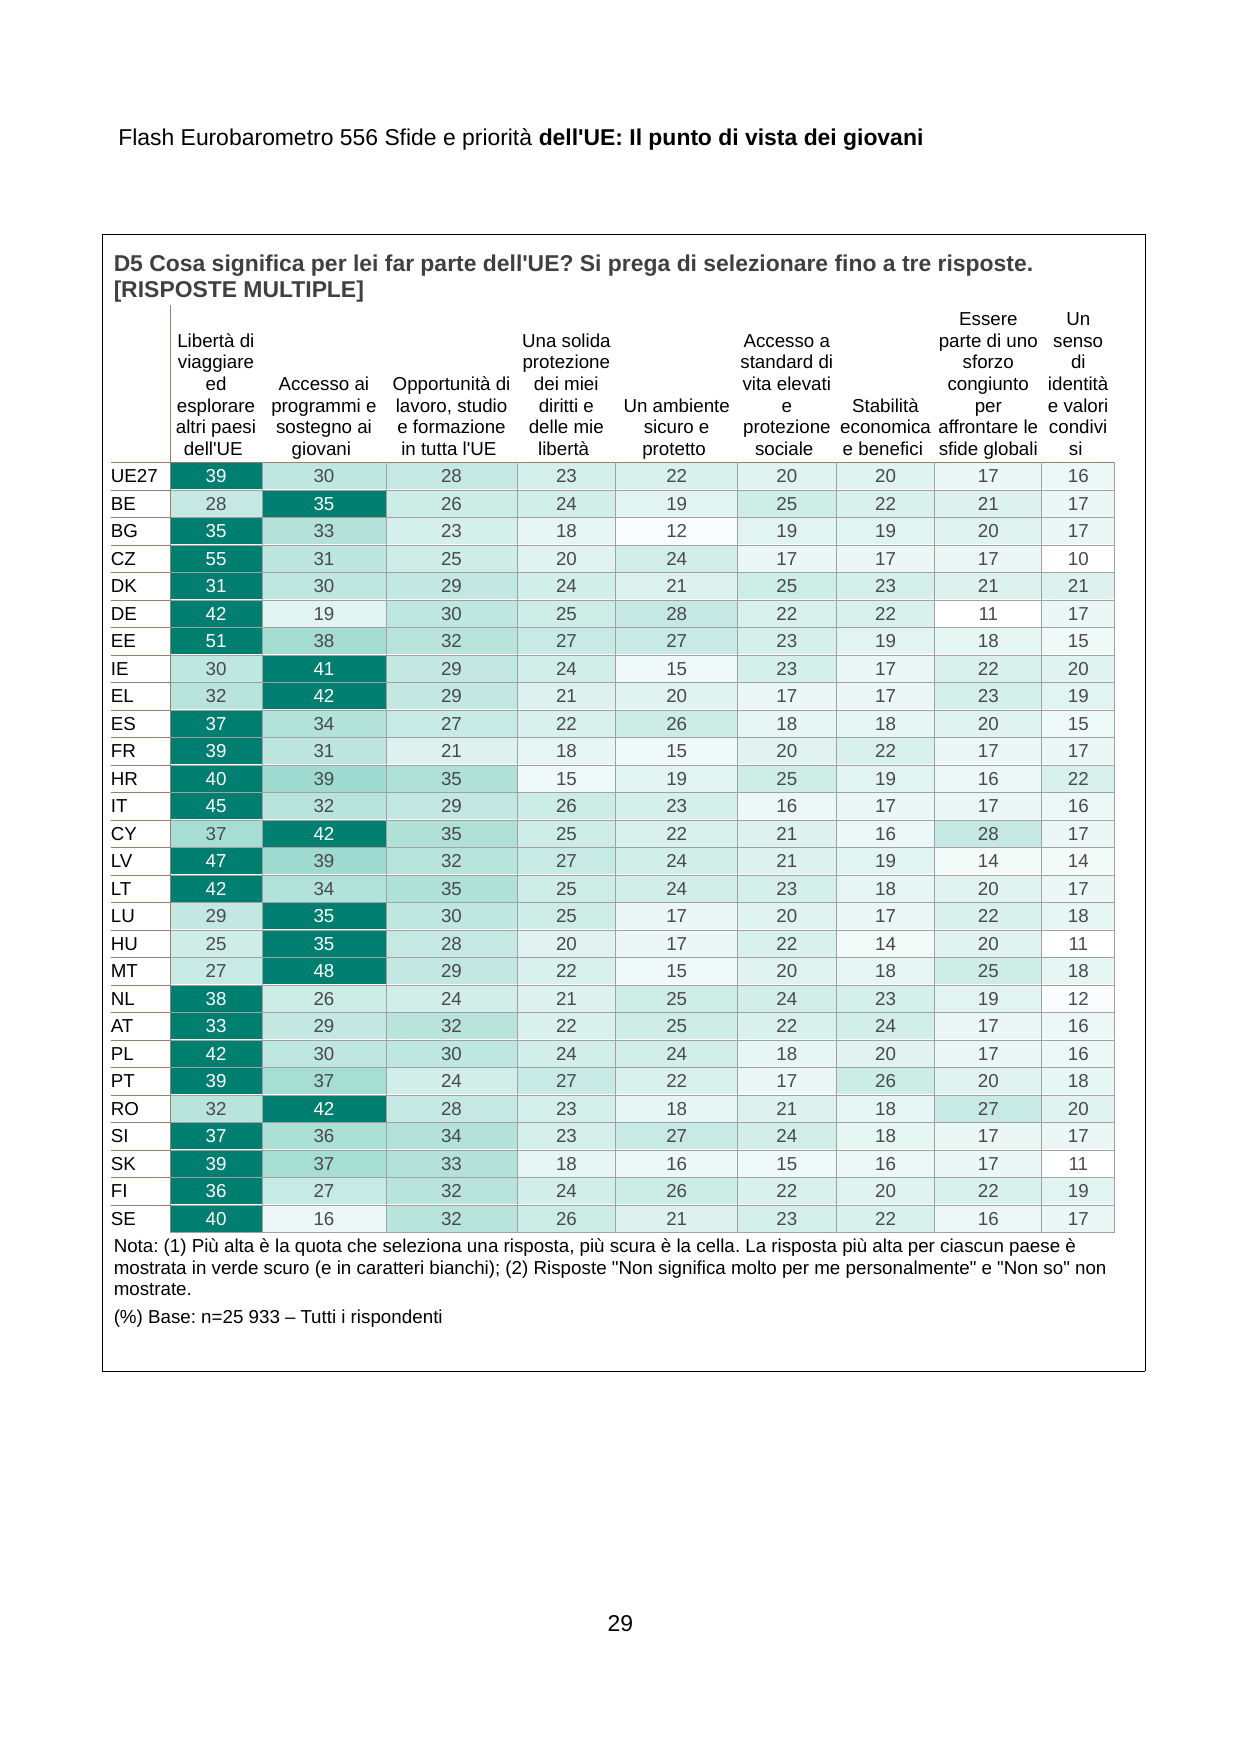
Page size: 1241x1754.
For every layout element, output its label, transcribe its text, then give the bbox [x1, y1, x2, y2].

table_cell 39 [171, 463, 262, 489]
table_cell 19 [837, 628, 934, 654]
table_cell 19 [1042, 683, 1114, 709]
table_cell 28 [387, 463, 517, 489]
table_cell 20 [935, 518, 1041, 544]
table_cell 23 [616, 793, 737, 819]
table_cell 24 [518, 573, 615, 599]
table_cell 29 [387, 958, 517, 984]
table_cell 55 [171, 546, 262, 572]
table_cell 22 [738, 1178, 836, 1204]
table_cell 18 [518, 518, 615, 544]
table_cell 25 [518, 601, 615, 627]
table_cell 26 [518, 793, 615, 819]
table_cell 21 [935, 491, 1041, 517]
table_cell 35 [387, 876, 517, 902]
table_cell 21 [387, 738, 517, 764]
table_cell 18 [1042, 903, 1114, 929]
table_cell Stabilità economica e benefici [836, 305, 934, 462]
table_cell EL [111, 683, 170, 709]
table_cell 21 [518, 683, 615, 709]
table_header D5 Cosa significa per lei far parte dell'UE? Si prega di selezionare fino a tre risposte. [RISPOSTE MULTIPLE] [111, 243, 1114, 305]
table_cell 23 [387, 518, 517, 544]
table_cell 23 [738, 656, 836, 682]
table_cell 37 [263, 1151, 386, 1177]
table_cell EE [111, 628, 170, 654]
table_cell 20 [935, 711, 1041, 737]
table_cell 40 [171, 1206, 262, 1232]
table_cell 21 [935, 573, 1041, 599]
table_cell CZ [111, 546, 170, 572]
table_cell 25 [387, 546, 517, 572]
table_cell 31 [263, 738, 386, 764]
table_cell 20 [1042, 1096, 1114, 1122]
table_cell 38 [171, 986, 262, 1012]
table_cell 24 [518, 1041, 615, 1067]
table_cell Accesso a standard di vita elevati e protezione sociale [737, 305, 836, 462]
table_cell Un ambiente sicuro e protetto [615, 305, 737, 462]
table_cell 26 [616, 711, 737, 737]
table_cell 14 [1042, 848, 1114, 874]
table_cell 18 [1042, 958, 1114, 984]
table_cell 27 [263, 1178, 386, 1204]
table_cell FI [111, 1178, 170, 1204]
table_cell 23 [738, 876, 836, 902]
table_cell 29 [387, 656, 517, 682]
table_cell 25 [518, 903, 615, 929]
table_cell 17 [935, 1123, 1041, 1149]
table_cell HR [111, 766, 170, 792]
table_cell 32 [387, 1013, 517, 1039]
table_cell 29 [387, 683, 517, 709]
table_cell 32 [387, 1206, 517, 1232]
table_cell 17 [935, 546, 1041, 572]
table_cell BE [111, 491, 170, 517]
table_cell 42 [263, 1096, 386, 1122]
table_cell 42 [171, 876, 262, 902]
table_cell 25 [738, 491, 836, 517]
table_cell SK [111, 1151, 170, 1177]
table_cell 22 [518, 711, 615, 737]
table_cell 21 [738, 848, 836, 874]
table_cell 36 [171, 1178, 262, 1204]
table_cell 28 [171, 491, 262, 517]
table_cell 18 [935, 628, 1041, 654]
table_cell 20 [837, 463, 934, 489]
table_cell 32 [171, 683, 262, 709]
table_cell 17 [738, 683, 836, 709]
table_cell 20 [738, 738, 836, 764]
table_cell 23 [738, 628, 836, 654]
table_cell 16 [1042, 463, 1114, 489]
table_cell 24 [387, 986, 517, 1012]
table_cell RO [111, 1096, 170, 1122]
table_cell 15 [518, 766, 615, 792]
table_cell 17 [1042, 518, 1114, 544]
table_cell 17 [1042, 1123, 1114, 1149]
table_cell PT [111, 1068, 170, 1094]
table_cell 37 [263, 1068, 386, 1094]
table_cell 24 [616, 1041, 737, 1067]
table_cell 42 [263, 821, 386, 847]
table_cell 27 [387, 711, 517, 737]
table_cell 22 [1042, 766, 1114, 792]
table_cell SE [111, 1206, 170, 1232]
table_cell 42 [171, 1041, 262, 1067]
table_cell 20 [518, 546, 615, 572]
table_cell [111, 305, 170, 462]
table_cell 10 [1042, 546, 1114, 572]
table_cell FR [111, 738, 170, 764]
table_cell 20 [837, 1041, 934, 1067]
table_cell IT [111, 793, 170, 819]
table_cell 31 [263, 546, 386, 572]
table_cell 32 [171, 1096, 262, 1122]
table_cell 30 [171, 656, 262, 682]
table_cell Libertà di viaggiare ed esplorare altri paesi dell'UE [171, 305, 262, 462]
table_cell DE [111, 601, 170, 627]
table_cell 33 [171, 1013, 262, 1039]
table_cell 20 [738, 903, 836, 929]
table_cell 22 [738, 1013, 836, 1039]
table_cell Nota: (1) Più alta è la quota che seleziona una risposta, più scura è la cella. La risposta più alta per ciascun paese è mostrata in verde scuro (e in caratteri bianchi); (2) Risposte "Non significa molto per me personalmente" e "Non so" non mostrate. [111, 1232, 1114, 1303]
table_cell 19 [837, 766, 934, 792]
table_cell 11 [1042, 1151, 1114, 1177]
table_cell AT [111, 1013, 170, 1039]
table_cell 18 [518, 738, 615, 764]
table_cell 24 [518, 1178, 615, 1204]
table_cell 17 [738, 1068, 836, 1094]
table_cell 26 [837, 1068, 934, 1094]
table_cell 19 [837, 848, 934, 874]
table_cell 24 [837, 1013, 934, 1039]
table_cell 22 [935, 903, 1041, 929]
table_cell 17 [837, 793, 934, 819]
table_cell 11 [935, 601, 1041, 627]
table_cell 28 [935, 821, 1041, 847]
table_cell 23 [518, 1096, 615, 1122]
table_cell 22 [837, 1206, 934, 1232]
table_cell 15 [616, 656, 737, 682]
table_cell 41 [263, 656, 386, 682]
table_cell 34 [387, 1123, 517, 1149]
table_cell 21 [518, 986, 615, 1012]
table_cell 47 [171, 848, 262, 874]
table_cell BG [111, 518, 170, 544]
table_cell 38 [263, 628, 386, 654]
table_cell 20 [738, 958, 836, 984]
table_cell 25 [738, 766, 836, 792]
table_cell 21 [616, 573, 737, 599]
table_cell 17 [935, 463, 1041, 489]
table_cell 22 [935, 1178, 1041, 1204]
table_cell 24 [738, 1123, 836, 1149]
table_cell 16 [935, 766, 1041, 792]
table_cell 15 [1042, 628, 1114, 654]
table_cell 17 [837, 903, 934, 929]
table_cell 27 [171, 958, 262, 984]
table_cell 17 [1042, 491, 1114, 517]
table_cell 27 [518, 848, 615, 874]
table_cell 18 [1042, 1068, 1114, 1094]
table_cell 35 [263, 931, 386, 957]
table_cell LU [111, 903, 170, 929]
table_cell 23 [738, 1206, 836, 1232]
table_cell 24 [616, 876, 737, 902]
table_cell 32 [387, 628, 517, 654]
table_cell 22 [738, 601, 836, 627]
table_cell 27 [518, 628, 615, 654]
table_cell 17 [1042, 1206, 1114, 1232]
table_cell 20 [935, 1068, 1041, 1094]
table_cell LT [111, 876, 170, 902]
table_cell 20 [518, 931, 615, 957]
table_cell 34 [263, 876, 386, 902]
table_cell 34 [263, 711, 386, 737]
table_cell 26 [263, 986, 386, 1012]
table_cell 37 [171, 711, 262, 737]
table_cell 25 [616, 1013, 737, 1039]
table_cell 22 [518, 1013, 615, 1039]
table_cell Opportunità di lavoro, studio e formazione in tutta l'UE [386, 305, 517, 462]
table_cell 16 [616, 1151, 737, 1177]
table_cell 26 [387, 491, 517, 517]
table_cell Accesso ai programmi e sostegno ai giovani [262, 305, 386, 462]
table_cell 16 [1042, 1013, 1114, 1039]
table_cell 24 [518, 656, 615, 682]
table_cell 18 [518, 1151, 615, 1177]
table_cell 17 [935, 1041, 1041, 1067]
table_cell 29 [387, 573, 517, 599]
table_cell 17 [1042, 821, 1114, 847]
table_cell 32 [263, 793, 386, 819]
table_cell 33 [387, 1151, 517, 1177]
table_cell 19 [616, 491, 737, 517]
table_cell 22 [837, 601, 934, 627]
table_cell 30 [387, 1041, 517, 1067]
table_cell 17 [616, 903, 737, 929]
table_cell 24 [387, 1068, 517, 1094]
table_cell 21 [1042, 573, 1114, 599]
table_cell 19 [738, 518, 836, 544]
table_cell 30 [263, 1041, 386, 1067]
table_cell 21 [616, 1206, 737, 1232]
table_cell 35 [387, 821, 517, 847]
table_cell 25 [171, 931, 262, 957]
table_cell 17 [616, 931, 737, 957]
table_cell 25 [518, 876, 615, 902]
table_cell 18 [837, 958, 934, 984]
table_cell Un senso di identità e valori condivisi [1041, 305, 1114, 462]
table_cell 28 [387, 931, 517, 957]
table_cell 39 [171, 1068, 262, 1094]
table_cell 32 [387, 1178, 517, 1204]
table_cell 11 [1042, 931, 1114, 957]
table_cell 17 [935, 793, 1041, 819]
table_cell 18 [837, 1096, 934, 1122]
table_cell 21 [738, 1096, 836, 1122]
table_cell 19 [263, 601, 386, 627]
table_cell PL [111, 1041, 170, 1067]
table_cell 18 [738, 1041, 836, 1067]
table_cell 19 [935, 986, 1041, 1012]
table_cell 17 [1042, 876, 1114, 902]
table_cell 16 [935, 1206, 1041, 1232]
table_cell 22 [837, 491, 934, 517]
table_cell 30 [387, 903, 517, 929]
table_cell Essere parte di uno sforzo congiunto per affrontare le sfide globali [935, 305, 1041, 462]
table_cell 22 [616, 1068, 737, 1094]
table_cell 20 [837, 1178, 934, 1204]
table_cell 28 [387, 1096, 517, 1122]
table_cell 20 [738, 463, 836, 489]
table_cell 17 [738, 546, 836, 572]
table_cell 35 [263, 491, 386, 517]
table_cell LV [111, 848, 170, 874]
table_cell 27 [935, 1096, 1041, 1122]
table_cell 20 [935, 931, 1041, 957]
table_cell 39 [171, 738, 262, 764]
table_cell 29 [263, 1013, 386, 1039]
table_cell 35 [171, 518, 262, 544]
table_cell 20 [1042, 656, 1114, 682]
table_cell 25 [518, 821, 615, 847]
table_cell 17 [935, 738, 1041, 764]
table_cell 23 [935, 683, 1041, 709]
table_cell 23 [837, 573, 934, 599]
table_cell 23 [518, 1123, 615, 1149]
table_cell 17 [935, 1151, 1041, 1177]
table_cell 18 [738, 711, 836, 737]
table_cell 24 [518, 491, 615, 517]
table_cell 15 [738, 1151, 836, 1177]
table_cell 17 [1042, 738, 1114, 764]
table_cell 22 [518, 958, 615, 984]
table_cell 25 [616, 986, 737, 1012]
table_cell 22 [616, 463, 737, 489]
table_cell (%) Base: n=25 933 – Tutti i rispondenti [111, 1303, 1114, 1330]
table_cell 22 [738, 931, 836, 957]
table_cell 25 [738, 573, 836, 599]
table_cell 27 [616, 628, 737, 654]
table_cell 12 [1042, 986, 1114, 1012]
table_cell 17 [935, 1013, 1041, 1039]
table_cell DK [111, 573, 170, 599]
table_cell 32 [387, 848, 517, 874]
table_cell 25 [935, 958, 1041, 984]
table_cell 22 [837, 738, 934, 764]
table_cell 18 [837, 876, 934, 902]
table_cell 48 [263, 958, 386, 984]
table_cell 24 [616, 546, 737, 572]
table_cell 51 [171, 628, 262, 654]
table_cell 21 [738, 821, 836, 847]
table_cell 16 [1042, 1041, 1114, 1067]
table_cell 39 [263, 766, 386, 792]
table_cell 15 [1042, 711, 1114, 737]
table_cell 20 [935, 876, 1041, 902]
table_cell 40 [171, 766, 262, 792]
table_cell 18 [837, 711, 934, 737]
table_cell 19 [1042, 1178, 1114, 1204]
table_cell 22 [616, 821, 737, 847]
table_cell 27 [518, 1068, 615, 1094]
table_cell 14 [837, 931, 934, 957]
table_cell 26 [616, 1178, 737, 1204]
table_cell SI [111, 1123, 170, 1149]
table_cell 16 [837, 1151, 934, 1177]
table_cell 18 [616, 1096, 737, 1122]
table_cell 45 [171, 793, 262, 819]
table_cell 37 [171, 1123, 262, 1149]
table_cell CY [111, 821, 170, 847]
table_cell IE [111, 656, 170, 682]
table_cell 24 [738, 986, 836, 1012]
table_cell 16 [738, 793, 836, 819]
table_cell 17 [837, 546, 934, 572]
table_cell 30 [263, 573, 386, 599]
table_cell 18 [837, 1123, 934, 1149]
table_cell 20 [616, 683, 737, 709]
table_cell 39 [171, 1151, 262, 1177]
table_cell 30 [387, 601, 517, 627]
table_cell HU [111, 931, 170, 957]
table_cell 42 [263, 683, 386, 709]
table_cell 19 [837, 518, 934, 544]
table_cell MT [111, 958, 170, 984]
table_cell 12 [616, 518, 737, 544]
table_cell 14 [935, 848, 1041, 874]
table_cell NL [111, 986, 170, 1012]
table_cell 37 [171, 821, 262, 847]
table_cell 23 [518, 463, 615, 489]
table_cell 42 [171, 601, 262, 627]
table_cell 17 [837, 683, 934, 709]
table_cell 35 [263, 903, 386, 929]
table_cell 39 [263, 848, 386, 874]
table_cell 22 [935, 656, 1041, 682]
table_cell 23 [837, 986, 934, 1012]
table_cell 24 [616, 848, 737, 874]
table_cell 31 [171, 573, 262, 599]
table_cell 16 [837, 821, 934, 847]
table_cell 26 [518, 1206, 615, 1232]
table_cell 17 [1042, 601, 1114, 627]
table_cell 29 [387, 793, 517, 819]
table_cell 27 [616, 1123, 737, 1149]
table_cell 35 [387, 766, 517, 792]
table_cell 15 [616, 738, 737, 764]
table_cell 28 [616, 601, 737, 627]
table_cell 29 [171, 903, 262, 929]
table_cell 17 [837, 656, 934, 682]
table_cell 33 [263, 518, 386, 544]
table_cell 16 [263, 1206, 386, 1232]
table_cell Una solida protezione dei miei diritti e delle mie libertà [517, 305, 615, 462]
table_cell 30 [263, 463, 386, 489]
table_cell ES [111, 711, 170, 737]
table_cell UE27 [111, 463, 170, 489]
table_cell 36 [263, 1123, 386, 1149]
table_cell 19 [616, 766, 737, 792]
table_cell 15 [616, 958, 737, 984]
table_cell 16 [1042, 793, 1114, 819]
